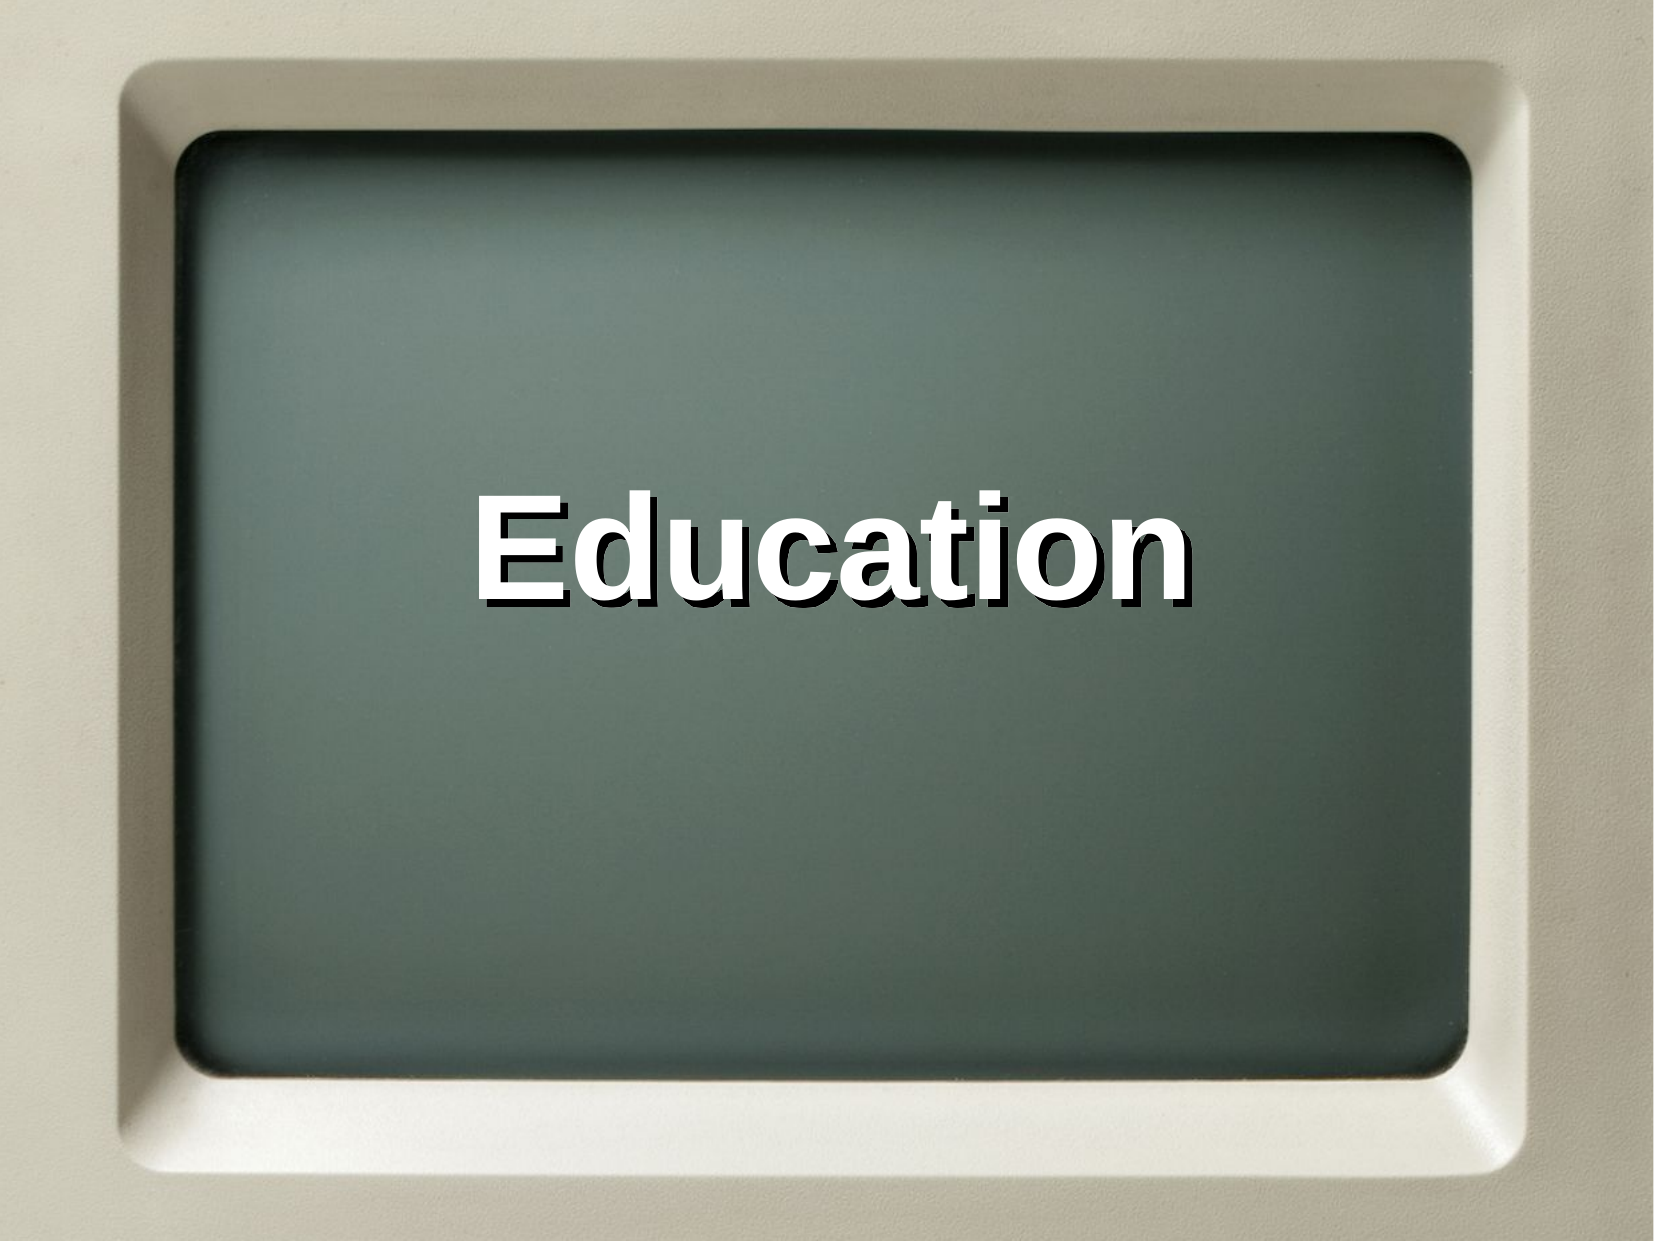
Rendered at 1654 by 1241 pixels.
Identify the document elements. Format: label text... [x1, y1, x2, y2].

title Education [195, 405, 1471, 691]
picture [0, 0, 1654, 1241]
